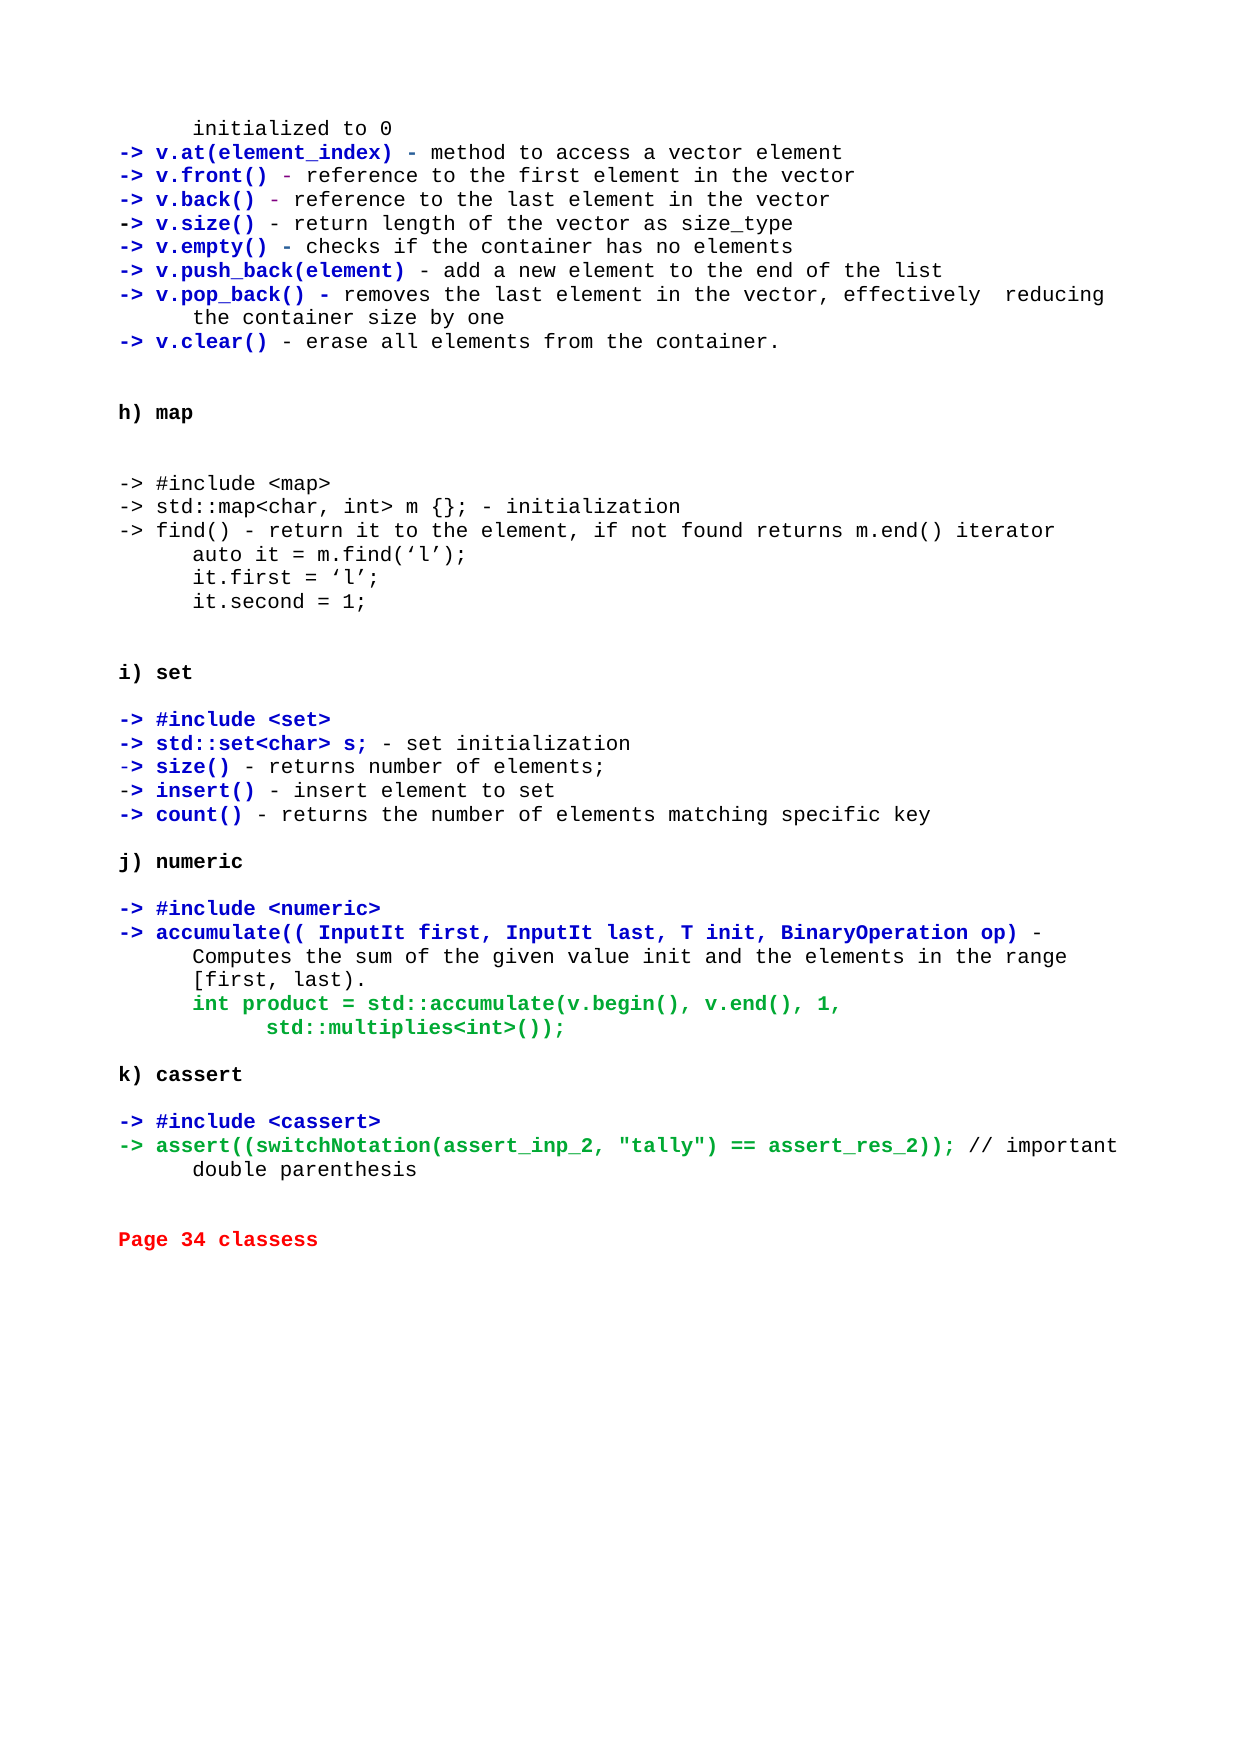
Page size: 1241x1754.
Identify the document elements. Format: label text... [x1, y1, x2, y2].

text auto it = m.find(‘l’); [118, 544, 1122, 567]
text -> v.pop_back() - removes the last element in the vector, effectively reducing the container size by one [118, 284, 1122, 331]
text Page 34 classess [118, 1229, 1122, 1253]
text -> find() - return it to the element, if not found returns m.end() iterator [118, 520, 1122, 544]
text i) set [118, 662, 1122, 686]
text -> #include <numeric> [118, 898, 1122, 922]
text -> size() - returns number of elements; [118, 757, 1122, 780]
text -> insert() - insert element to set [118, 780, 1122, 804]
text it.first = ‘l’; [118, 567, 1122, 591]
text -> #include <cassert> [118, 1111, 1122, 1135]
text -> count() - returns the number of elements matching specific key [118, 804, 1122, 827]
text it.second = 1; [118, 591, 1122, 615]
text -> v.front() - reference to the first element in the vector [118, 165, 1122, 189]
text int product = std::accumulate(v.begin(), v.end(), 1, std::multiplies<int>()); [118, 993, 1122, 1040]
text -> #include <map> [118, 473, 1122, 496]
text -> v.at(element_index) - method to access a vector element [118, 142, 1122, 165]
text j) numeric [118, 851, 1122, 875]
text -> #include <set> [118, 709, 1122, 733]
text -> v.size() - return length of the vector as size_type [118, 213, 1122, 236]
text initialized to 0 [118, 118, 1122, 142]
text -> v.clear() - erase all elements from the container. [118, 331, 1122, 354]
text -> v.empty() - checks if the container has no elements [118, 236, 1122, 260]
text -> std::map<char, int> m {}; - initialization [118, 496, 1122, 520]
text -> v.push_back(element) - add a new element to the end of the list [118, 260, 1122, 284]
text -> accumulate(( InputIt first, InputIt last, T init, BinaryOperation op) - Computes the sum of the given value init and the elements in the range [first, last). [118, 922, 1122, 993]
text -> assert((switchNotation(assert_inp_2, "tally") == assert_res_2)); // important double parenthesis [118, 1135, 1122, 1182]
text -> std::set<char> s; - set initialization [118, 733, 1122, 757]
text k) cassert [118, 1064, 1122, 1088]
text h) map [118, 402, 1122, 426]
text -> v.back() - reference to the last element in the vector [118, 189, 1122, 213]
